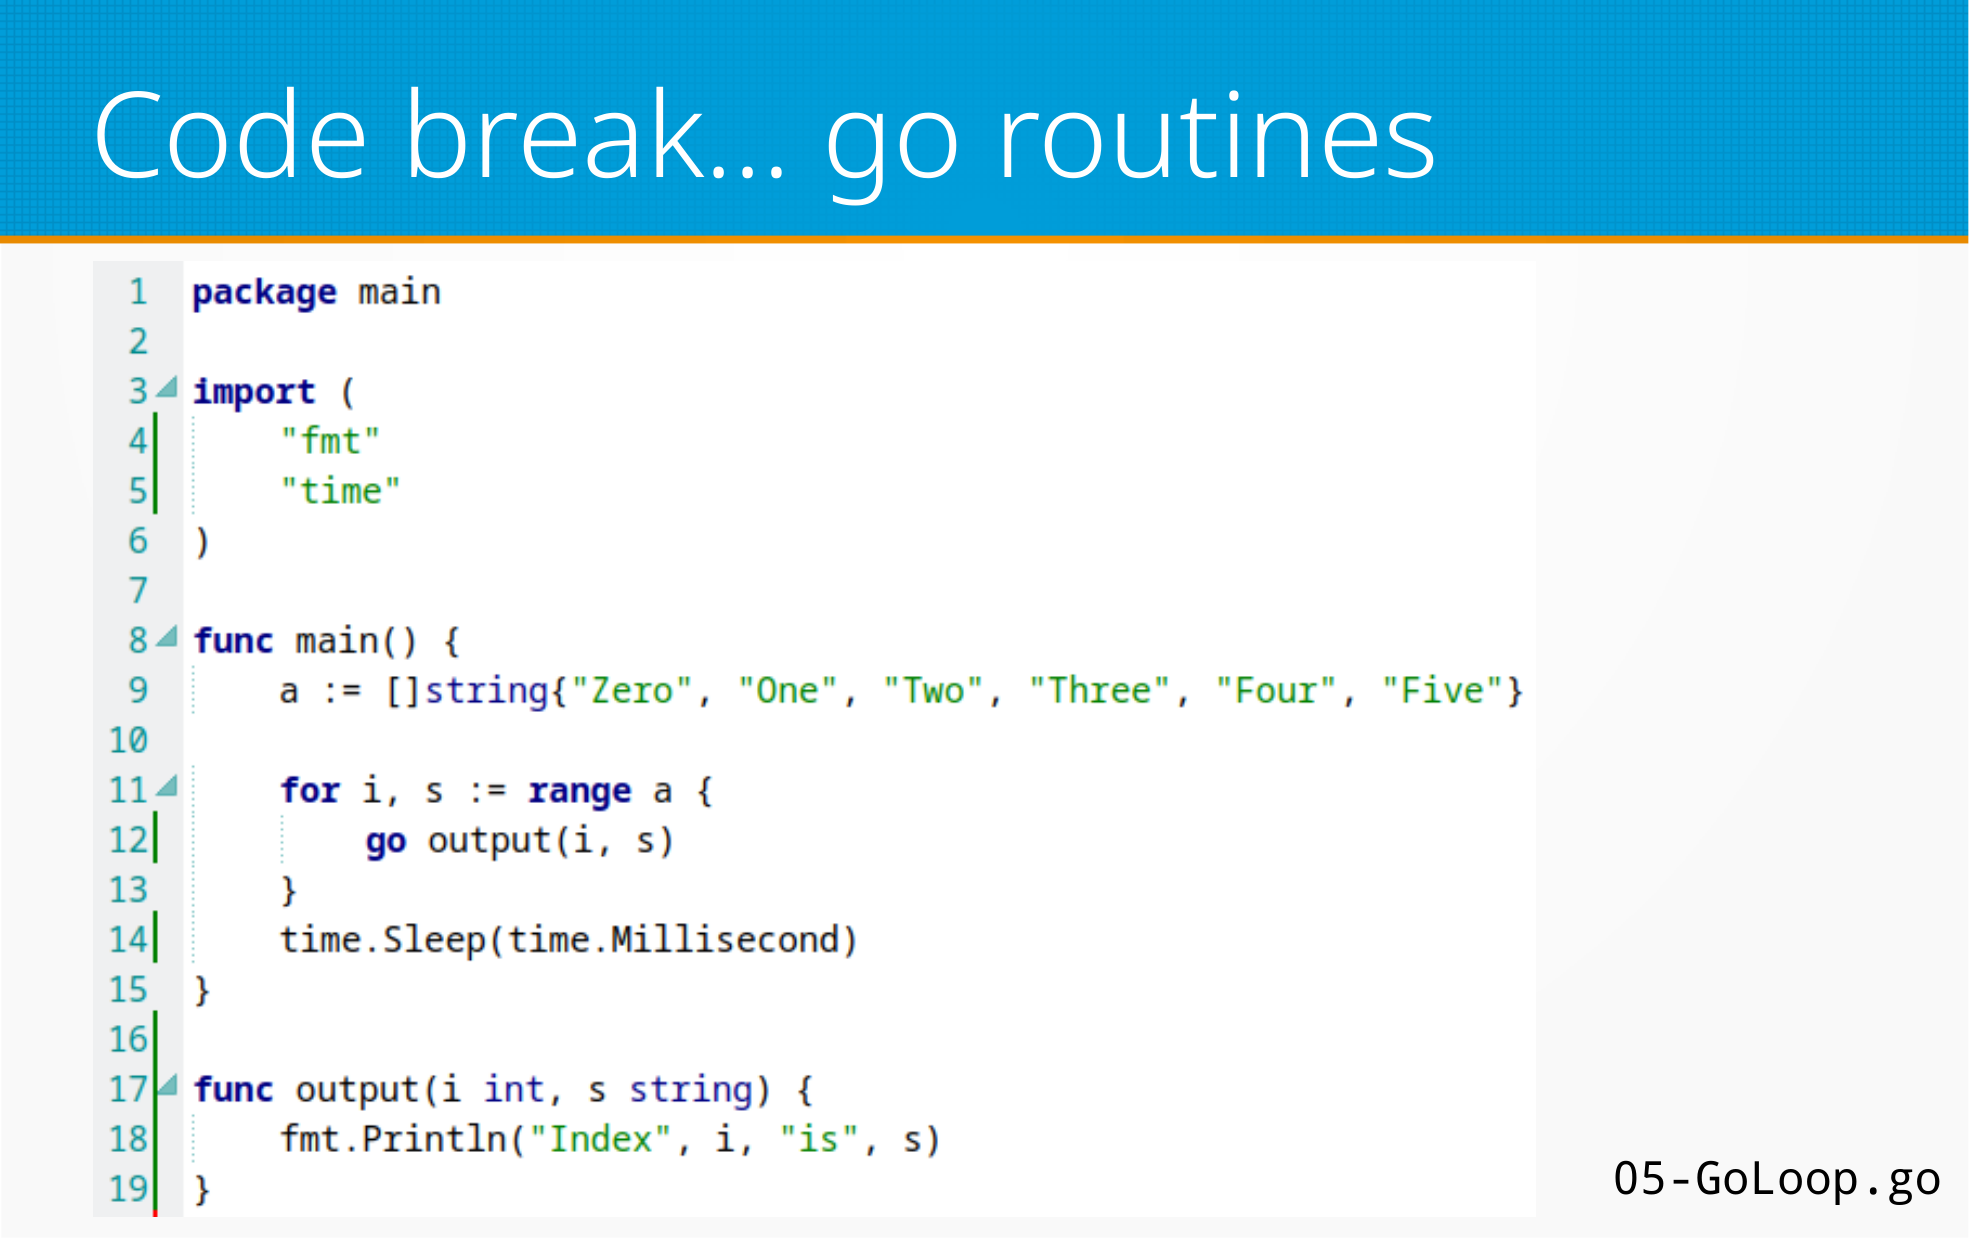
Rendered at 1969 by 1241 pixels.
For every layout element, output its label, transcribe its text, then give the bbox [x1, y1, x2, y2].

picture [0, 236, 1969, 1241]
title Code break… go routines [90, 49, 1862, 213]
text_box 05-GoLoop.go [1606, 1145, 1969, 1212]
